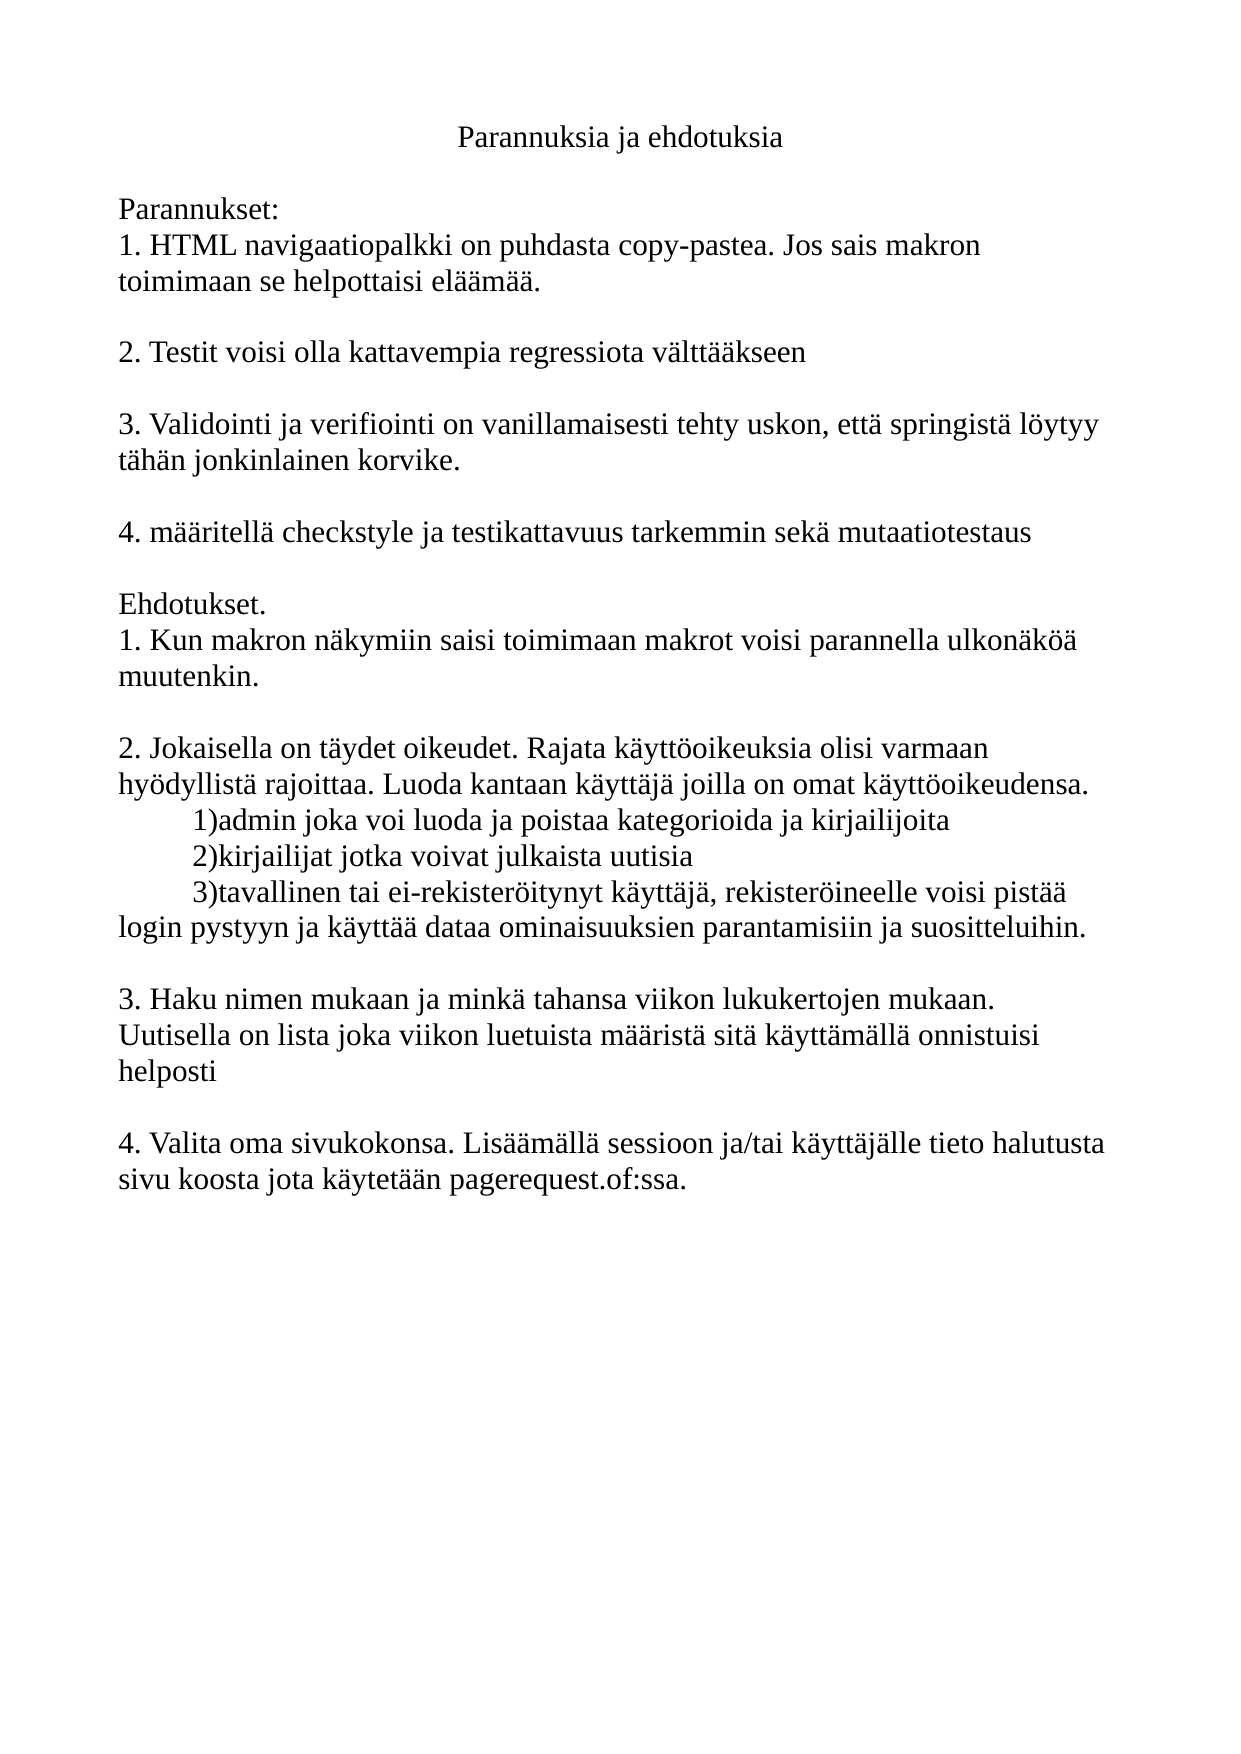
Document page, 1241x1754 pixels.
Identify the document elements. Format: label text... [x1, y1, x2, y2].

text 2)kirjailijat jotka voivat julkaista uutisia [118, 837, 1122, 873]
text Parannuksia ja ehdotuksia [118, 118, 1122, 154]
text 1)admin joka voi luoda ja poistaa kategorioida ja kirjailijoita [118, 801, 1122, 837]
text Uutisella on lista joka viikon luetuista määristä sitä käyttämällä onnistuisi helposti [118, 1017, 1122, 1088]
text 2. Jokaisella on täydet oikeudet. Rajata käyttöoikeuksia olisi varmaan hyödyllistä rajoittaa. Luoda kantaan käyttäjä joilla on omat käyttöoikeudensa. [118, 729, 1122, 801]
text 3)tavallinen tai ei-rekisteröitynyt käyttäjä, rekisteröineelle voisi pistää login pystyyn ja käyttää dataa ominaisuuksien parantamisiin ja suositteluihin. [118, 873, 1122, 945]
text 3. Haku nimen mukaan ja minkä tahansa viikon lukukertojen mukaan. [118, 981, 1122, 1017]
text 4. Valita oma sivukokonsa. Lisäämällä sessioon ja/tai käyttäjälle tieto halutusta sivu koosta jota käytetään pagerequest.of:ssa. [118, 1124, 1122, 1196]
text 1. Kun makron näkymiin saisi toimimaan makrot voisi parannella ulkonäköä muutenkin. [118, 621, 1122, 693]
text 1. HTML navigaatiopalkki on puhdasta copy-pastea. Jos sais makron toimimaan se helpottaisi eläämää. [118, 226, 1122, 298]
text 2. Testit voisi olla kattavempia regressiota välttääkseen [118, 334, 1122, 370]
text 3. Validointi ja verifiointi on vanillamaisesti tehty uskon, että springistä löytyy tähän jonkinlainen korvike. [118, 406, 1122, 477]
text 4. määritellä checkstyle ja testikattavuus tarkemmin sekä mutaatiotestaus [118, 513, 1122, 549]
text Parannukset: [118, 190, 1122, 226]
text Ehdotukset. [118, 585, 1122, 621]
